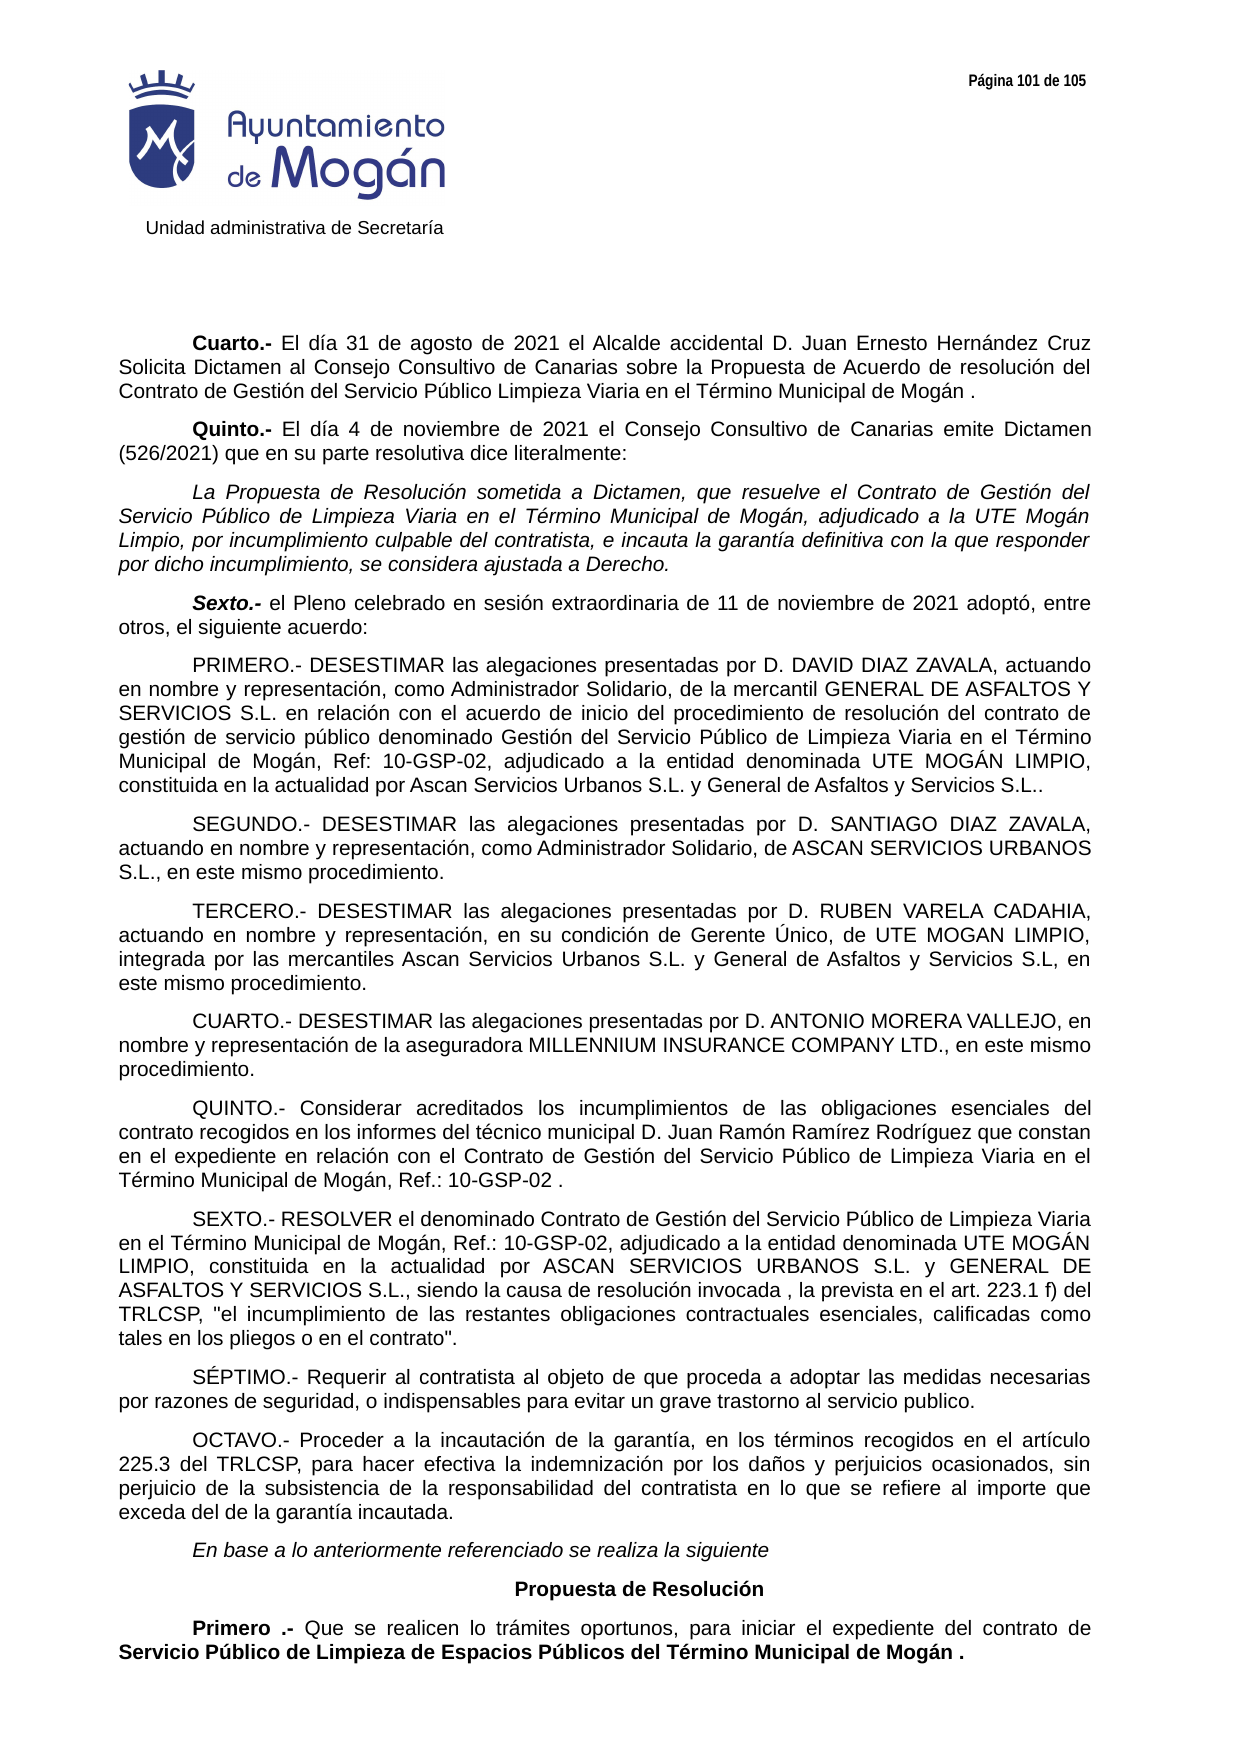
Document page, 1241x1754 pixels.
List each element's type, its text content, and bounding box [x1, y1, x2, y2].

text SEXTO.- RESOLVER el denominado Contrato de Gestión del Servicio Público de Limpieza Viaria en el Término Municipal de Mogán, Ref.: 10-GSP-02, adjudicado a la entidad denominada UTE MOGÁN LIMPIO, constituida en la actualidad por ASCAN SERVICIOS URBANOS S.L. y GENERAL DE ASFALTOS Y SERVICIOS S.L., siendo la causa de resolución invocada , la prevista en el art. 223.1 f) del TRLCSP, "el incumplimiento de las restantes obligaciones contractuales esenciales, calificadas como tales en los pliegos o en el contrato". [118, 1206, 1092, 1350]
picture [128, 70, 445, 206]
text QUINTO.- Considerar acreditados los incumplimientos de las obligaciones esenciales del contrato recogidos en los informes del técnico municipal D. Juan Ramón Ramírez Rodríguez que constan en el expediente en relación con el Contrato de Gestión del Servicio Público de Limpieza Viaria en el Término Municipal de Mogán, Ref.: 10-GSP-02 . [118, 1096, 1092, 1192]
text PRIMERO.- DESESTIMAR las alegaciones presentadas por D. DAVID DIAZ ZAVALA, actuando en nombre y representación, como Administrador Solidario, de la mercantil GENERAL DE ASFALTOS Y SERVICIOS S.L. en relación con el acuerdo de inicio del procedimiento de resolución del contrato de gestión de servicio público denominado Gestión del Servicio Público de Limpieza Viaria en el Término Municipal de Mogán, Ref: 10-GSP-02, adjudicado a la entidad denominada UTE MOGÁN LIMPIO, constituida en la actualidad por Ascan Servicios Urbanos S.L. y General de Asfaltos y Servicios S.L.. [118, 653, 1092, 797]
text OCTAVO.- Proceder a la incautación de la garantía, en los términos recogidos en el artículo 225.3 del TRLCSP, para hacer efectiva la indemnización por los daños y perjuicios ocasionados, sin perjuicio de la subsistencia de la responsabilidad del contratista en lo que se refiere al importe que exceda del de la garantía incautada. [118, 1428, 1092, 1523]
text TERCERO.- DESESTIMAR las alegaciones presentadas por D. RUBEN VARELA CADAHIA, actuando en nombre y representación, en su condición de Gerente Único, de UTE MOGAN LIMPIO, integrada por las mercantiles Ascan Servicios Urbanos S.L. y General de Asfaltos y Servicios S.L, en este mismo procedimiento. [118, 898, 1092, 994]
text Quinto.- El día 4 de noviembre de 2021 el Consejo Consultivo de Canarias emite Dictamen (526/2021) que en su parte resolutiva dice literalmente: [118, 417, 1092, 465]
text Sexto.- el Pleno celebrado en sesión extraordinaria de 11 de noviembre de 2021 adoptó, entre otros, el siguiente acuerdo: [118, 591, 1092, 638]
text SÉPTIMO.- Requerir al contratista al objeto de que proceda a adoptar las medidas necesarias por razones de seguridad, o indispensables para evitar un grave trastorno al servicio publico. [118, 1365, 1092, 1413]
text En base a lo anteriormente referenciado se realiza la siguiente [118, 1538, 1092, 1562]
text CUARTO.- DESESTIMAR las alegaciones presentadas por D. ANTONIO MORERA VALLEJO, en nombre y representación de la aseguradora MILLENNIUM INSURANCE COMPANY LTD., en este mismo procedimiento. [118, 1009, 1092, 1081]
text SEGUNDO.- DESESTIMAR las alegaciones presentadas por D. SANTIAGO DIAZ ZAVALA, actuando en nombre y representación, como Administrador Solidario, de ASCAN SERVICIOS URBANOS S.L., en este mismo procedimiento. [118, 812, 1092, 884]
text Primero .- Que se realicen lo trámites oportunos, para iniciar el expediente del contrato de Servicio Público de Limpieza de Espacios Públicos del Término Municipal de Mogán . [118, 1616, 1092, 1664]
text Propuesta de Resolución [118, 1577, 1092, 1601]
text Cuarto.- El día 31 de agosto de 2021 el Alcalde accidental D. Juan Ernesto Hernández Cruz Solicita Dictamen al Consejo Consultivo de Canarias sobre la Propuesta de Acuerdo de resolución del Contrato de Gestión del Servicio Público Limpieza Viaria en el Término Municipal de Mogán . [118, 331, 1092, 402]
text La Propuesta de Resolución sometida a Dictamen, que resuelve el Contrato de Gestión del Servicio Público de Limpieza Viaria en el Término Municipal de Mogán, adjudicado a la UTE Mogán Limpio, por incumplimiento culpable del contratista, e incauta la garantía definitiva con la que responder por dicho incumplimiento, se considera ajustada a Derecho. [118, 480, 1092, 576]
